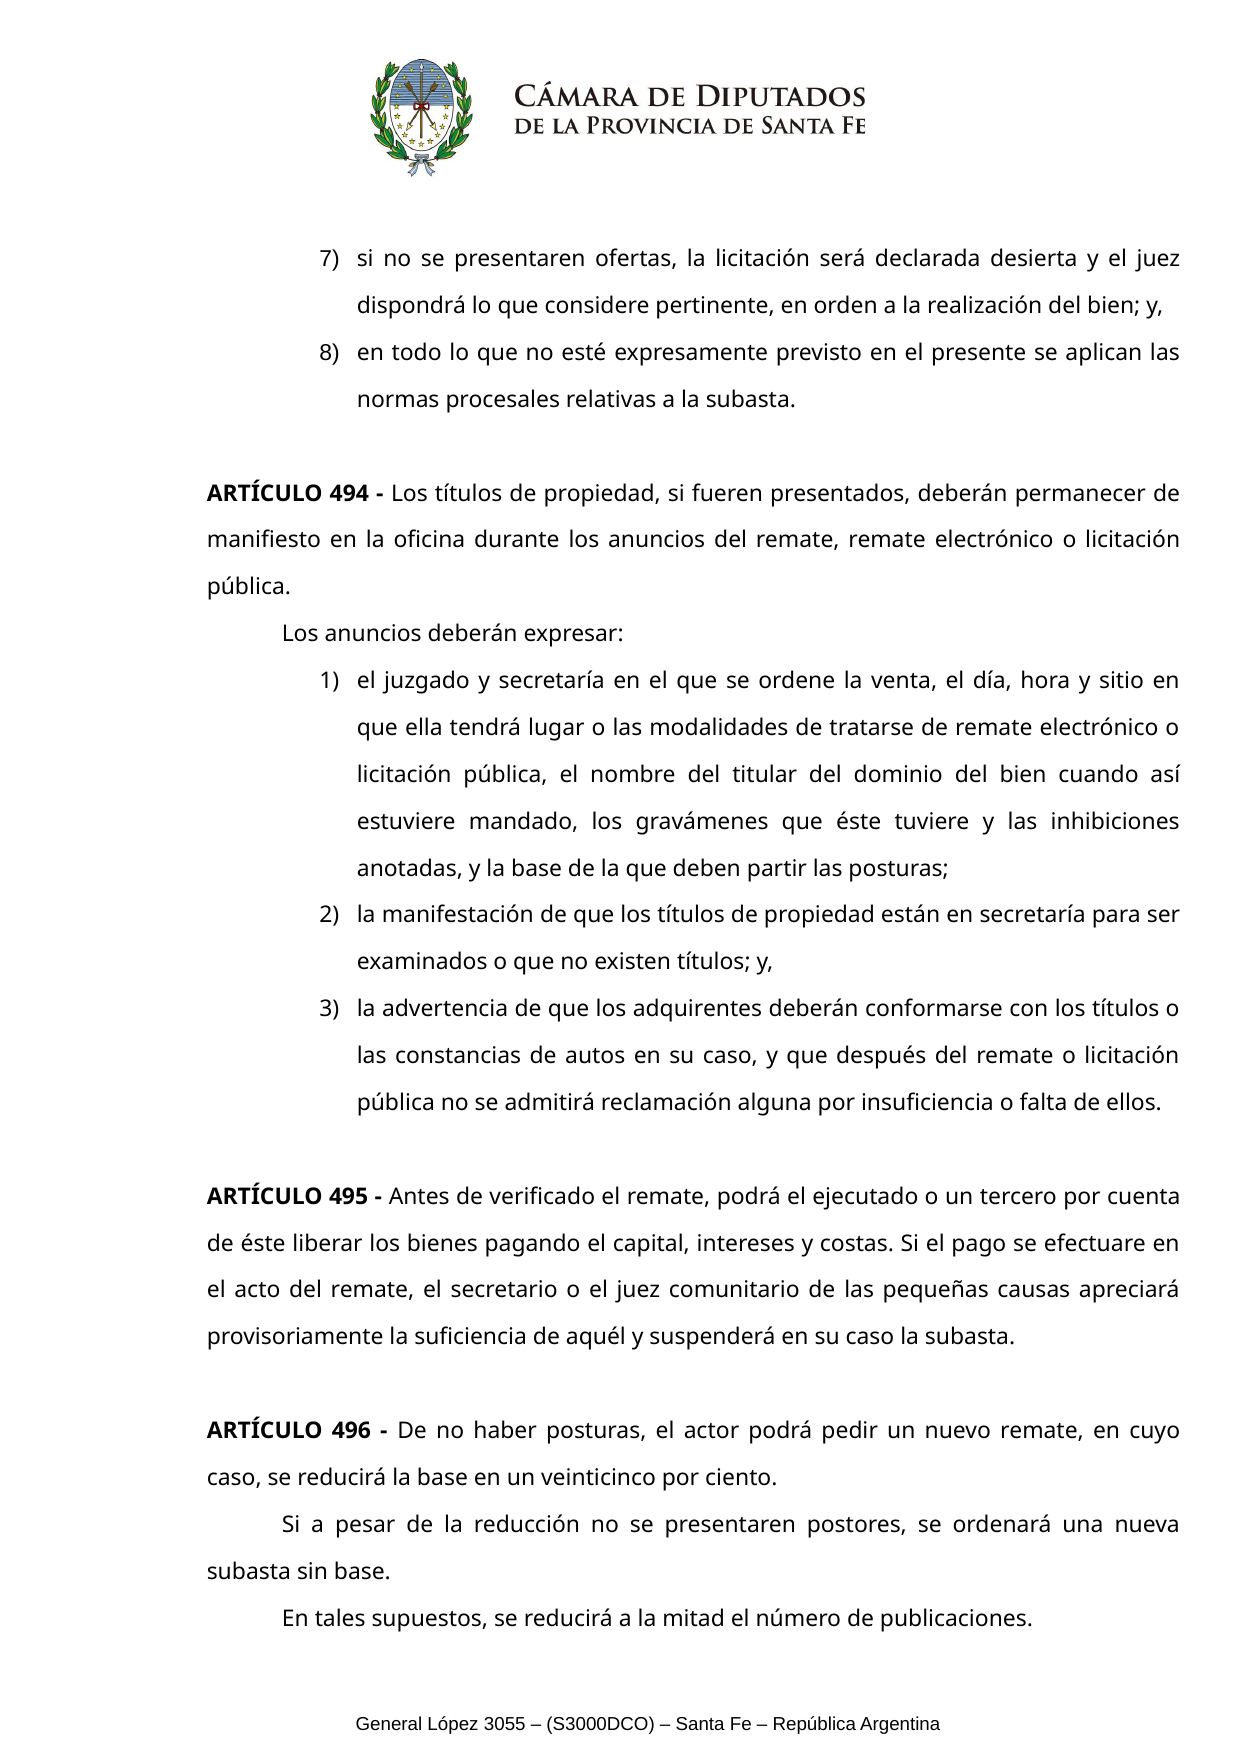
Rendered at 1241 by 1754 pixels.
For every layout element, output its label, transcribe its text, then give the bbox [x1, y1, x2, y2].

list el juzgado y secretaría en el que se ordene la venta, el día, hora y sitio en que ella tendrá lugar o las modalidades de tratarse de remate electrónico o licitación pública, el nombre del titular del dominio del bien cuando así estuviere mandado, los gravámenes que éste tuviere y las inhibiciones anotadas, y la base de la que deben partir las posturas; [319, 664, 1181, 883]
text Los anuncios deberán expresar: [207, 617, 1181, 648]
list si no se presentaren ofertas, la licitación será declarada desierta y el juez dispondrá lo que considere pertinente, en orden a la realización del bien; y, [319, 242, 1181, 320]
text ARTÍCULO 495 - Antes de verificado el remate, podrá el ejecutado o un tercero por cuenta de éste liberar los bienes pagando el capital, intereses y costas. Si el pago se efectuare en el acto del remate, el secretario o el juez comunitario de las pequeñas causas apreciará provisoriamente la suficiencia de aquél y suspenderá en su caso la subasta. [207, 1180, 1181, 1352]
list la manifestación de que los títulos de propiedad están en secretaría para ser examinados o que no existen títulos; y, [319, 898, 1181, 977]
text En tales supuestos, se reducirá a la mitad el número de publicaciones. [207, 1602, 1181, 1633]
list en todo lo que no esté expresamente previsto en el presente se aplican las normas procesales relativas a la subasta. [319, 336, 1181, 414]
text ARTÍCULO 494 - Los títulos de propiedad, si fueren presentados, deberán permanecer de manifiesto en la oficina durante los anuncios del remate, remate electrónico o licitación pública. [207, 477, 1181, 602]
list la advertencia de que los adquirentes deberán conformarse con los títulos o las constancias de autos en su caso, y que después del remate o licitación pública no se admitirá reclamación alguna por insuficiencia o falta de ellos. [319, 992, 1181, 1117]
text ARTÍCULO 496 - De no haber posturas, el actor podrá pedir un nuevo remate, en cuyo caso, se reducirá la base en un veinticinco por ciento. [207, 1414, 1181, 1492]
text Si a pesar de la reducción no se presentaren postores, se ordenará una nueva subasta sin base. [207, 1508, 1181, 1586]
picture [370, 59, 866, 181]
